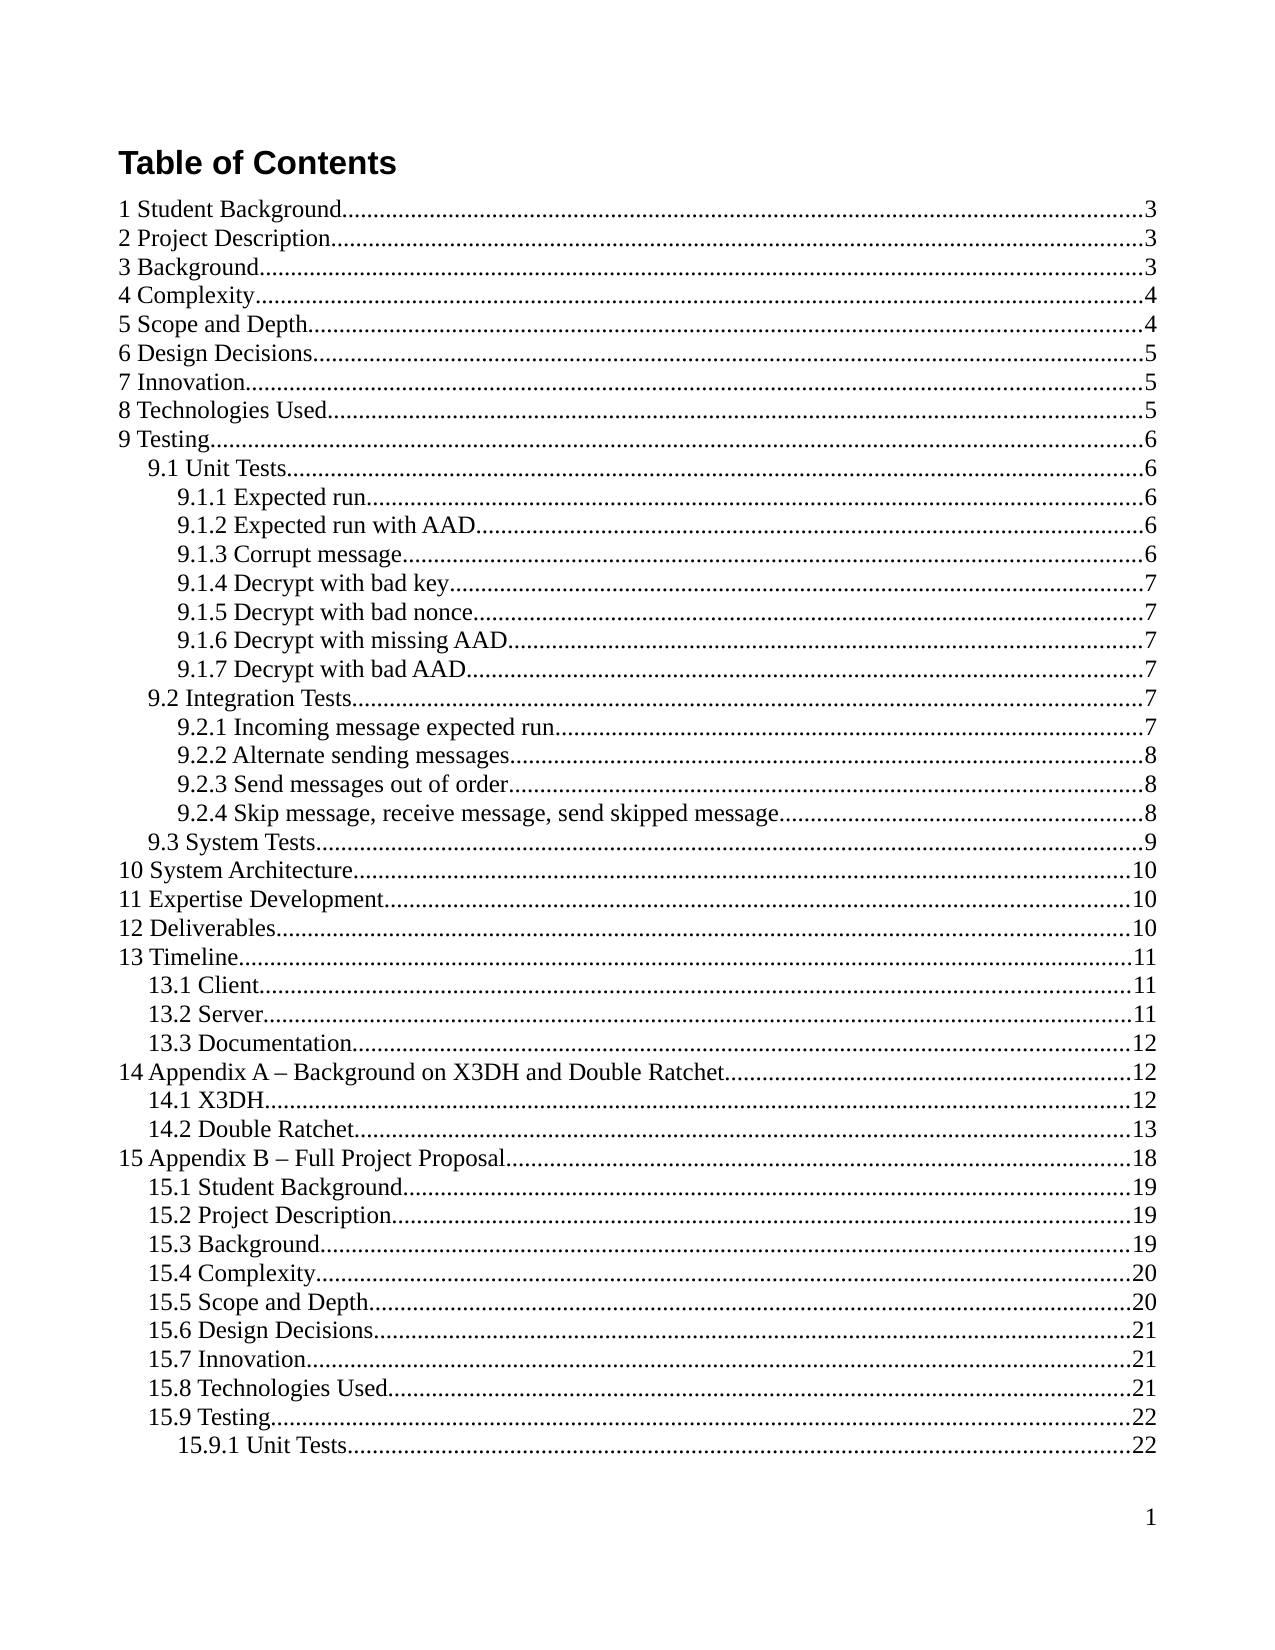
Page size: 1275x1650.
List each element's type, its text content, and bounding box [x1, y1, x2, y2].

text 5 Scope and Depth 4 [118, 309, 1157, 338]
text 9.1.5 Decrypt with bad nonce 7 [177, 597, 1157, 625]
text 9.2.3 Send messages out of order 8 [177, 769, 1157, 798]
text 9.2.4 Skip message, receive message, send skipped message 8 [177, 798, 1157, 827]
text 13.2 Server 11 [148, 999, 1157, 1028]
text 9.2.1 Incoming message expected run 7 [177, 712, 1157, 740]
text 14.2 Double Ratchet 13 [148, 1114, 1157, 1143]
text 9.1.4 Decrypt with bad key 7 [177, 568, 1157, 597]
text 14 Appendix A – Background on X3DH and Double Ratchet 12 [118, 1057, 1157, 1085]
text 9.1.1 Expected run 6 [177, 482, 1157, 510]
text 15.9.1 Unit Tests 22 [177, 1430, 1157, 1459]
text 9.1.2 Expected run with AAD 6 [177, 510, 1157, 539]
text 6 Design Decisions 5 [118, 338, 1157, 367]
text 4 Complexity 4 [118, 280, 1157, 309]
text 15.7 Innovation 21 [148, 1344, 1157, 1373]
text 7 Innovation 5 [118, 367, 1157, 395]
text 15.4 Complexity 20 [148, 1258, 1157, 1287]
subtitle Table of Contents [118, 143, 1157, 182]
text 9.1.3 Corrupt message 6 [177, 539, 1157, 568]
text 13.3 Documentation 12 [148, 1028, 1157, 1057]
text 13.1 Client 11 [148, 970, 1157, 999]
text 13 Timeline 11 [118, 942, 1157, 970]
text 15.9 Testing 22 [148, 1402, 1157, 1430]
text 10 System Architecture 10 [118, 855, 1157, 884]
text 9.2.2 Alternate sending messages 8 [177, 740, 1157, 769]
text 11 Expertise Development 10 [118, 884, 1157, 913]
text 9 Testing 6 [118, 424, 1157, 453]
text 9.2 Integration Tests 7 [148, 683, 1157, 712]
text 12 Deliverables 10 [118, 913, 1157, 942]
text 15.1 Student Background 19 [148, 1172, 1157, 1200]
text 15.8 Technologies Used 21 [148, 1373, 1157, 1402]
text 14.1 X3DH 12 [148, 1085, 1157, 1114]
text 2 Project Description 3 [118, 223, 1157, 252]
text 15.5 Scope and Depth 20 [148, 1287, 1157, 1315]
text 15.6 Design Decisions 21 [148, 1315, 1157, 1344]
text 9.1.7 Decrypt with bad AAD 7 [177, 654, 1157, 683]
text 15 Appendix B – Full Project Proposal 18 [118, 1143, 1157, 1172]
text 3 Background 3 [118, 252, 1157, 280]
text 9.1 Unit Tests 6 [148, 453, 1157, 482]
text 15.2 Project Description 19 [148, 1200, 1157, 1229]
text 8 Technologies Used 5 [118, 395, 1157, 424]
text 1 Student Background 3 [118, 194, 1157, 223]
text 15.3 Background 19 [148, 1229, 1157, 1258]
text 9.1.6 Decrypt with missing AAD 7 [177, 625, 1157, 654]
text 9.3 System Tests 9 [148, 827, 1157, 855]
